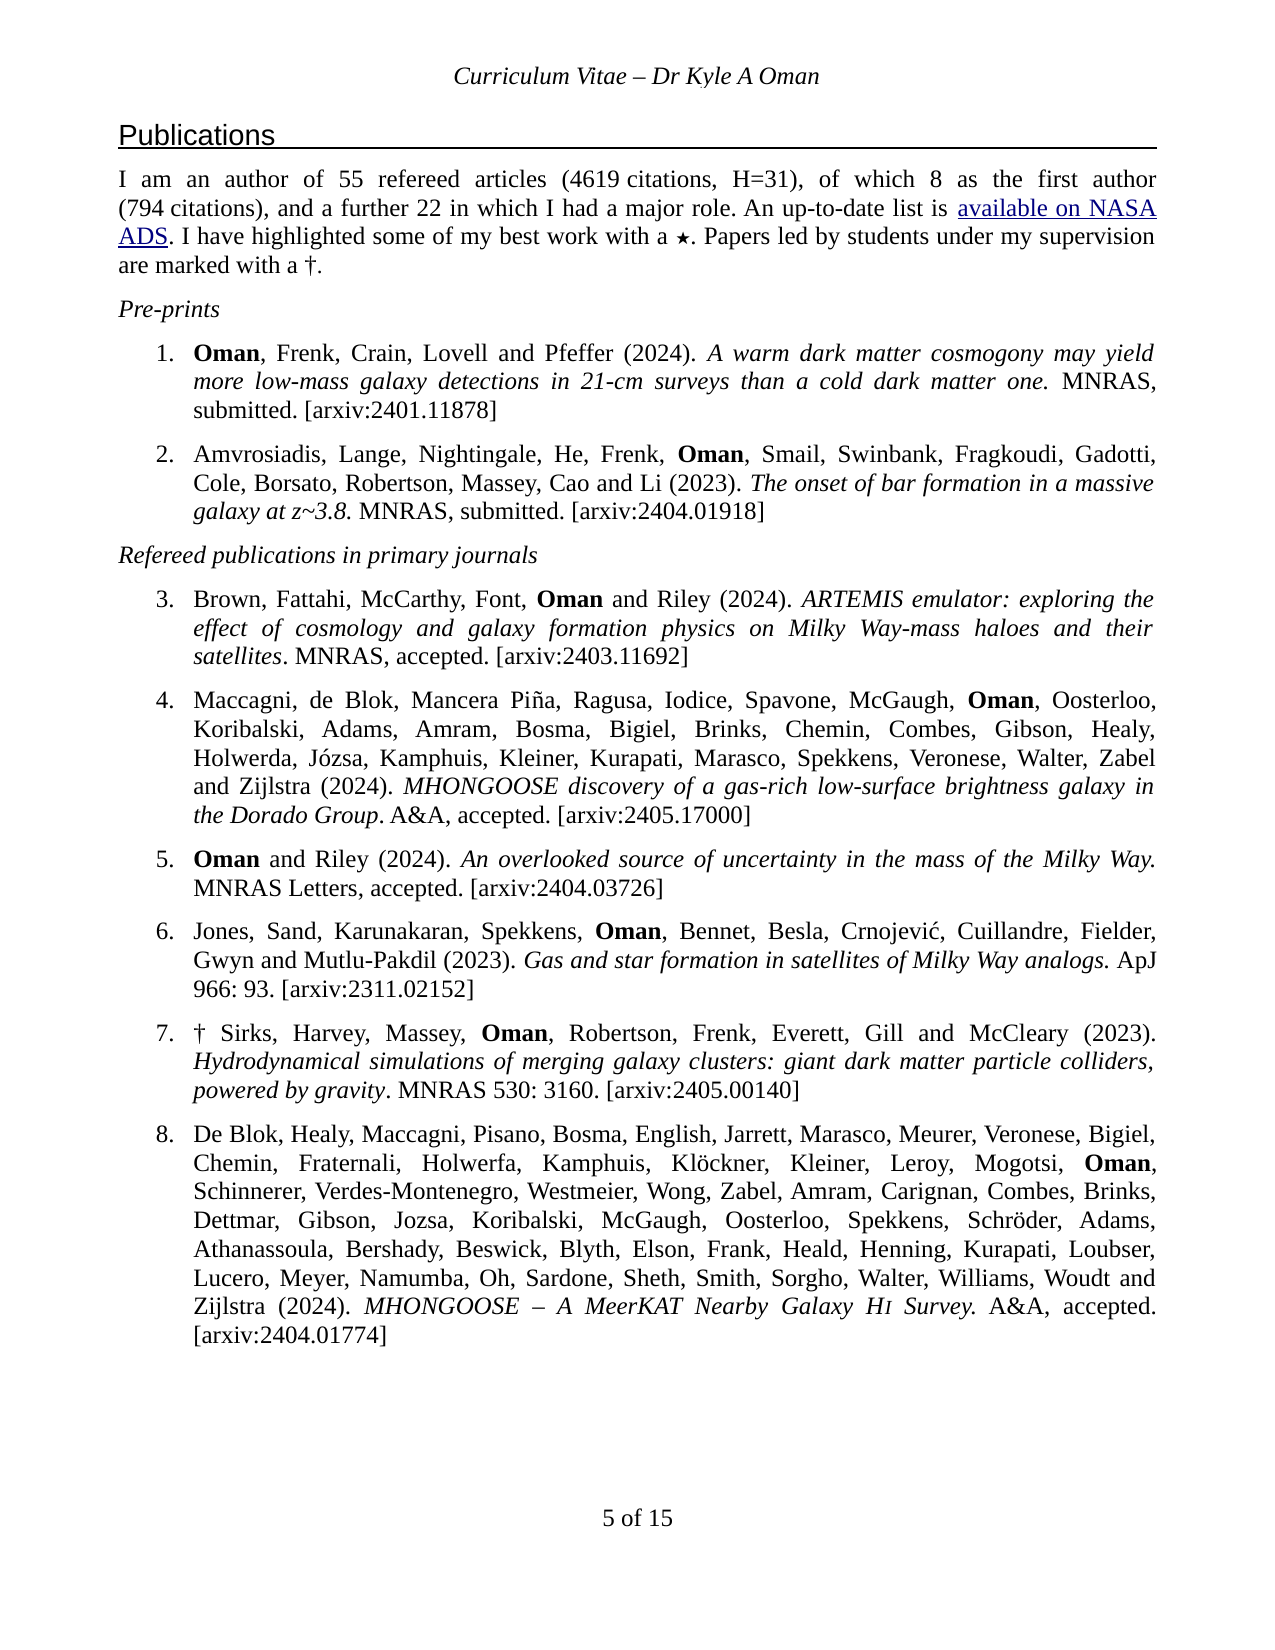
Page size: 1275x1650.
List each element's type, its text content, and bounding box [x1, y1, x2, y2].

list Brown, Fattahi, McCarthy, Font, Oman and Riley (2024). ARTEMIS emulator: exploring the effect of cosmology and galaxy formation physics on Milky Way-mass haloes and their satellites. MNRAS, accepted. [arxiv:2403.11692] [156, 584, 1157, 670]
list Oman and Riley (2024). An overlooked source of uncertainty in the mass of the Milky Way. MNRAS Letters, accepted. [arxiv:2404.03726] [156, 844, 1157, 901]
text I am an author of 55 refereed articles (4619 citations, H=31), of which 8 as the first author (794 citations), and a further 22 in which I had a major role. An up-to-date list is available on NASA ADS. I have highlighted some of my best work with a ★. Papers led by students under my supervision are marked with a †. [118, 164, 1157, 279]
list Jones, Sand, Karunakaran, Spekkens, Oman, Bennet, Besla, Crnojević, Cuillandre, Fielder, Gwyn and Mutlu-Pakdil (2023). Gas and star formation in satellites of Milky Way analogs. ApJ 966: 93. [arxiv:2311.02152] [156, 916, 1157, 1003]
list Oman, Frenk, Crain, Lovell and Pfeffer (2024). A warm dark matter cosmogony may yield more low-mass galaxy detections in 21-cm surveys than a cold dark matter one. MNRAS, submitted. [arxiv:2401.11878] [156, 338, 1157, 424]
text Refereed publications in primary journals [118, 540, 1157, 569]
subtitle Publications [118, 118, 1157, 147]
list † Sirks, Harvey, Massey, Oman, Robertson, Frenk, Everett, Gill and McCleary (2023). Hydrodynamical simulations of merging galaxy clusters: giant dark matter particle colliders, powered by gravity. MNRAS 530: 3160. [arxiv:2405.00140] [156, 1018, 1157, 1104]
text Pre-prints [118, 294, 1157, 323]
list De Blok, Healy, Maccagni, Pisano, Bosma, English, Jarrett, Marasco, Meurer, Veronese, Bigiel, Chemin, Fraternali, Holwerfa, Kamphuis, Klöckner, Kleiner, Leroy, Mogotsi, Oman, Schinnerer, Verdes-Montenegro, Westmeier, Wong, Zabel, Amram, Carignan, Combes, Brinks, Dettmar, Gibson, Jozsa, Koribalski, McGaugh, Oosterloo, Spekkens, Schröder, Adams, Athanassoula, Bershady, Beswick, Blyth, Elson, Frank, Heald, Henning, Kurapati, Loubser, Lucero, Meyer, Namumba, Oh, Sardone, Sheth, Smith, Sorgho, Walter, Williams, Woudt and Zijlstra (2024). MHONGOOSE – A MeerKAT Nearby Galaxy Hi Survey. A&A, accepted. [arxiv:2404.01774] [156, 1119, 1157, 1349]
list Maccagni, de Blok, Mancera Piña, Ragusa, Iodice, Spavone, McGaugh, Oman, Oosterloo, Koribalski, Adams, Amram, Bosma, Bigiel, Brinks, Chemin, Combes, Gibson, Healy, Holwerda, Józsa, Kamphuis, Kleiner, Kurapati, Marasco, Spekkens, Veronese, Walter, Zabel and Zijlstra (2024). MHONGOOSE discovery of a gas-rich low-surface brightness galaxy in the Dorado Group. A&A, accepted. [arxiv:2405.17000] [156, 685, 1157, 829]
list Amvrosiadis, Lange, Nightingale, He, Frenk, Oman, Smail, Swinbank, Fragkoudi, Gadotti, Cole, Borsato, Robertson, Massey, Cao and Li (2023). The onset of bar formation in a massive galaxy at z~3.8. MNRAS, submitted. [arxiv:2404.01918] [156, 439, 1157, 525]
